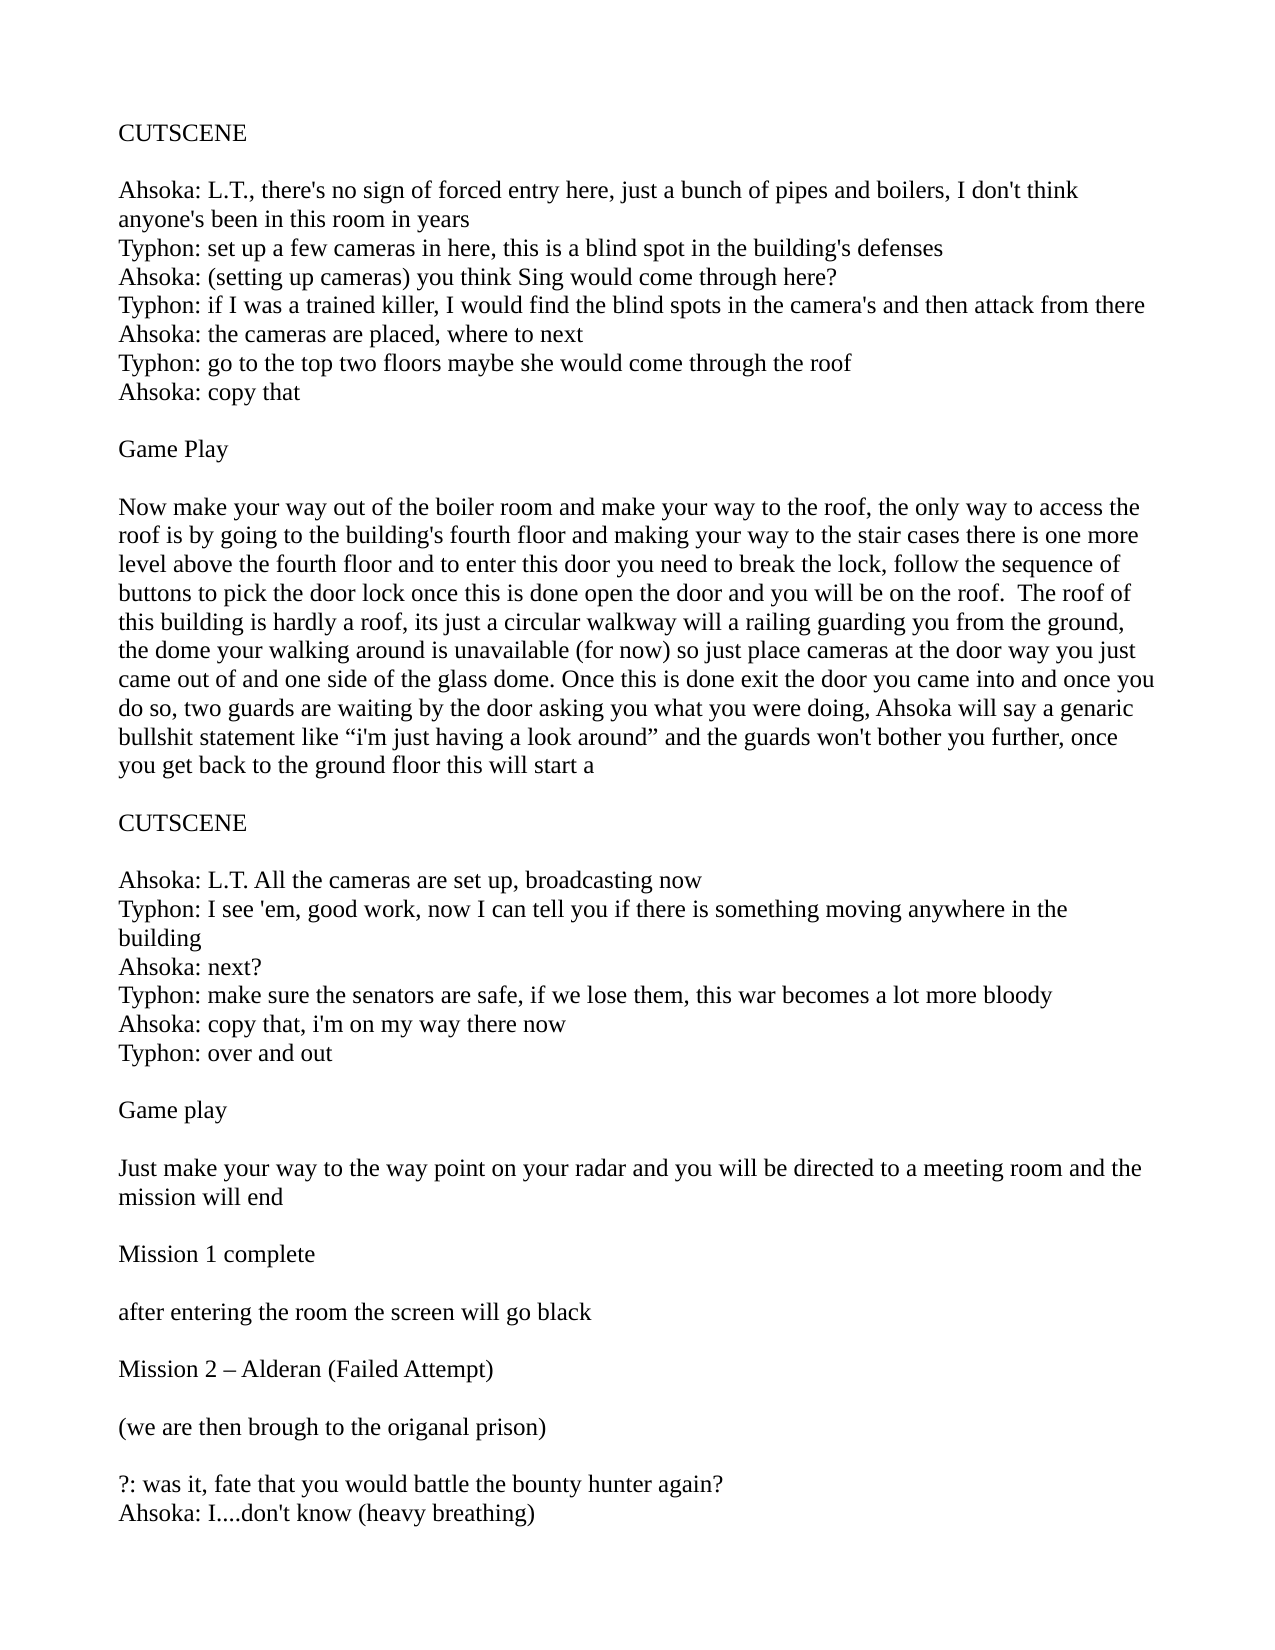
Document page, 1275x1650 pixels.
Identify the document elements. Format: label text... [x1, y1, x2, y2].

text Just make your way to the way point on your radar and you will be directed to a meeting room and the mission will end [118, 1153, 1157, 1211]
text CUTSCENE [118, 808, 1157, 837]
text Ahsoka: I....don't know (heavy breathing) [118, 1498, 1157, 1527]
text Typhon: I see 'em, good work, now I can tell you if there is something moving anywhere in the building [118, 894, 1157, 952]
text Typhon: make sure the senators are safe, if we lose them, this war becomes a lot more bloody [118, 981, 1157, 1009]
text CUTSCENE [118, 118, 1157, 147]
text Ahsoka: the cameras are placed, where to next [118, 319, 1157, 348]
text after entering the room the screen will go black [118, 1297, 1157, 1326]
text Typhon: over and out [118, 1038, 1157, 1067]
text Ahsoka: L.T., there's no sign of forced entry here, just a bunch of pipes and boilers, I don't think anyone's been in this room in years [118, 176, 1157, 233]
text Now make your way out of the boiler room and make your way to the roof, the only way to access the roof is by going to the building's fourth floor and making your way to the stair cases there is one more level above the fourth floor and to enter this door you need to break the lock, follow the sequence of buttons to pick the door lock once this is done open the door and you will be on the roof. The roof of this building is hardly a roof, its just a circular walkway will a railing guarding you from the ground, the dome your walking around is unavailable (for now) so just place cameras at the door way you just came out of and one side of the glass dome. Once this is done exit the door you came into and once you do so, two guards are waiting by the door asking you what you were doing, Ahsoka will say a genaric bullshit statement like “i'm just having a look around” and the guards won't bother you further, once you get back to the ground floor this will start a [118, 492, 1157, 779]
text Typhon: go to the top two floors maybe she would come through the roof [118, 348, 1157, 377]
text Ahsoka: L.T. All the cameras are set up, broadcasting now [118, 866, 1157, 894]
text Ahsoka: next? [118, 952, 1157, 981]
text Typhon: if I was a trained killer, I would find the blind spots in the camera's and then attack from there [118, 291, 1157, 319]
text Game Play [118, 434, 1157, 463]
text Typhon: set up a few cameras in here, this is a blind spot in the building's defenses [118, 233, 1157, 262]
text Ahsoka: copy that, i'm on my way there now [118, 1009, 1157, 1038]
text Ahsoka: copy that [118, 377, 1157, 406]
text (we are then brough to the origanal prison) [118, 1412, 1157, 1441]
text ?: was it, fate that you would battle the bounty hunter again? [118, 1469, 1157, 1498]
text Game play [118, 1096, 1157, 1124]
text Ahsoka: (setting up cameras) you think Sing would come through here? [118, 262, 1157, 291]
text Mission 2 – Alderan (Failed Attempt) [118, 1354, 1157, 1383]
text Mission 1 complete [118, 1239, 1157, 1268]
